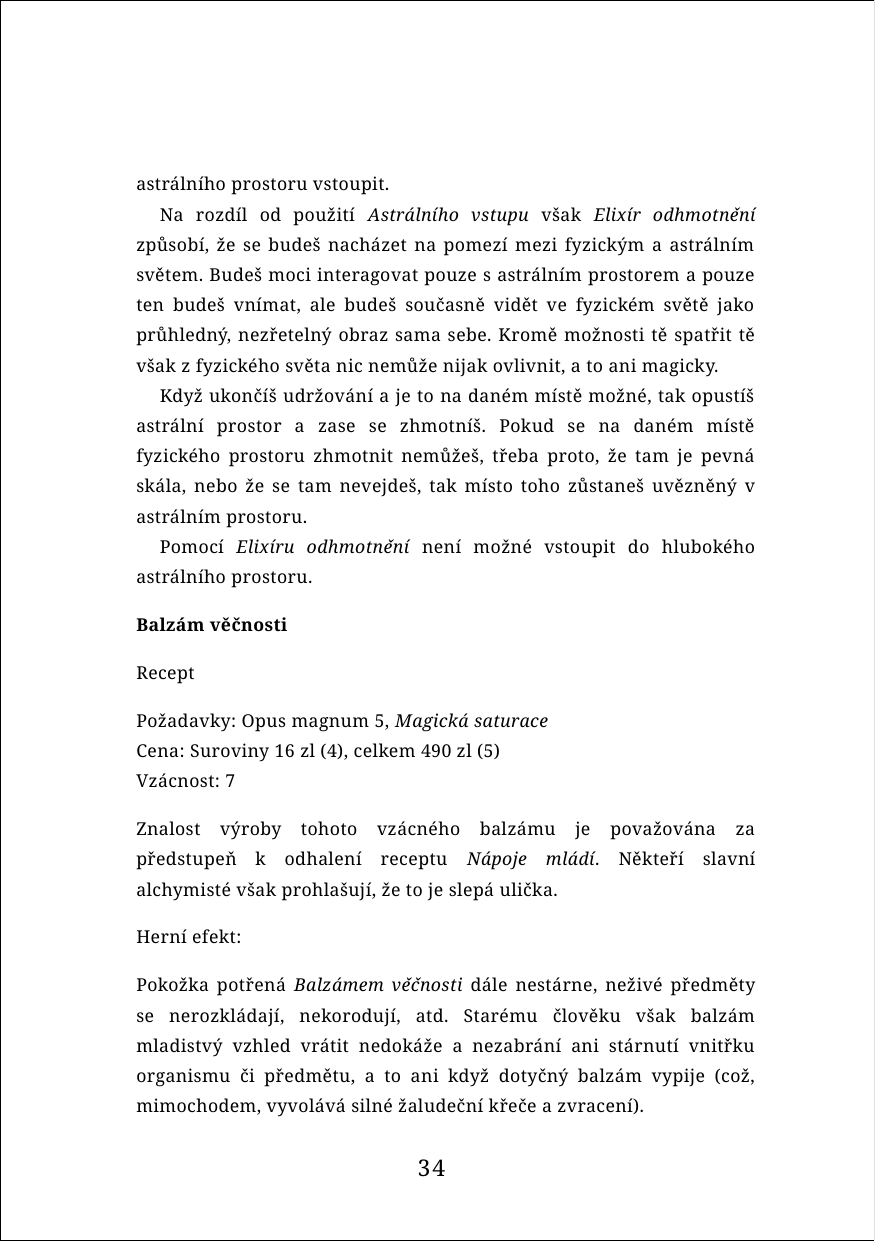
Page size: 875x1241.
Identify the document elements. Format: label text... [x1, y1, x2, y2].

text Herní efekt: [136, 925, 756, 949]
text astrálního prostoru vstoupit. Na rozdíl od použití Astrálního vstupu však Elixír odhmotnění způsobí, že se budeš nacházet na pomezí mezi fyzickým a astrálním světem. Budeš moci interagovat pouze s astrálním prostorem a pouze ten budeš vnímat, ale budeš současně vidět ve fyzickém světě jako průhledný, nezřetelný obraz sama sebe. Kromě možnosti tě spatřit tě však z fyzického světa nic nemůže nijak ovlivnit, a to ani magicky. Když ukončíš udržování a je to na daném místě možné, tak opustíš astrální prostor a zase se zhmotníš. Pokud se na daném místě fyzického prostoru zhmotnit nemůžeš, třeba proto, že tam je pevná skála, nebo že se tam nevejdeš, tak místo toho zůstaneš uvězněný v astrálním prostoru. Pomocí Elixíru odhmotnění není možné vstoupit do hlubokého astrálního prostoru. [136, 172, 756, 589]
text Pokožka potřená Balzámem věčnosti dále nestárne, neživé předměty se nerozkládají, nekorodují, atd. Starému člověku však balzám mladistvý vzhled vrátit nedokáže a nezabrání ani stárnutí vnitřku organismu či předmětu, a to ani když dotyčný balzám vypije (což, mimochodem, vyvolává silné žaludeční křeče a zvracení). [136, 973, 756, 1118]
text Požadavky: Opus magnum 5, Magická saturace Cena: Suroviny 16 zl (4), celkem 490 zl (5) Vzácnost: 7 [136, 708, 756, 793]
text Recept [136, 660, 756, 684]
text Znalost výroby tohoto vzácného balzámu je považována za předstupeň k odhalení receptu Nápoje mládí. Někteří slavní alchymisté však prohlašují, že to je slepá ulička. [136, 817, 756, 901]
text Balzám věčnosti [136, 612, 756, 637]
